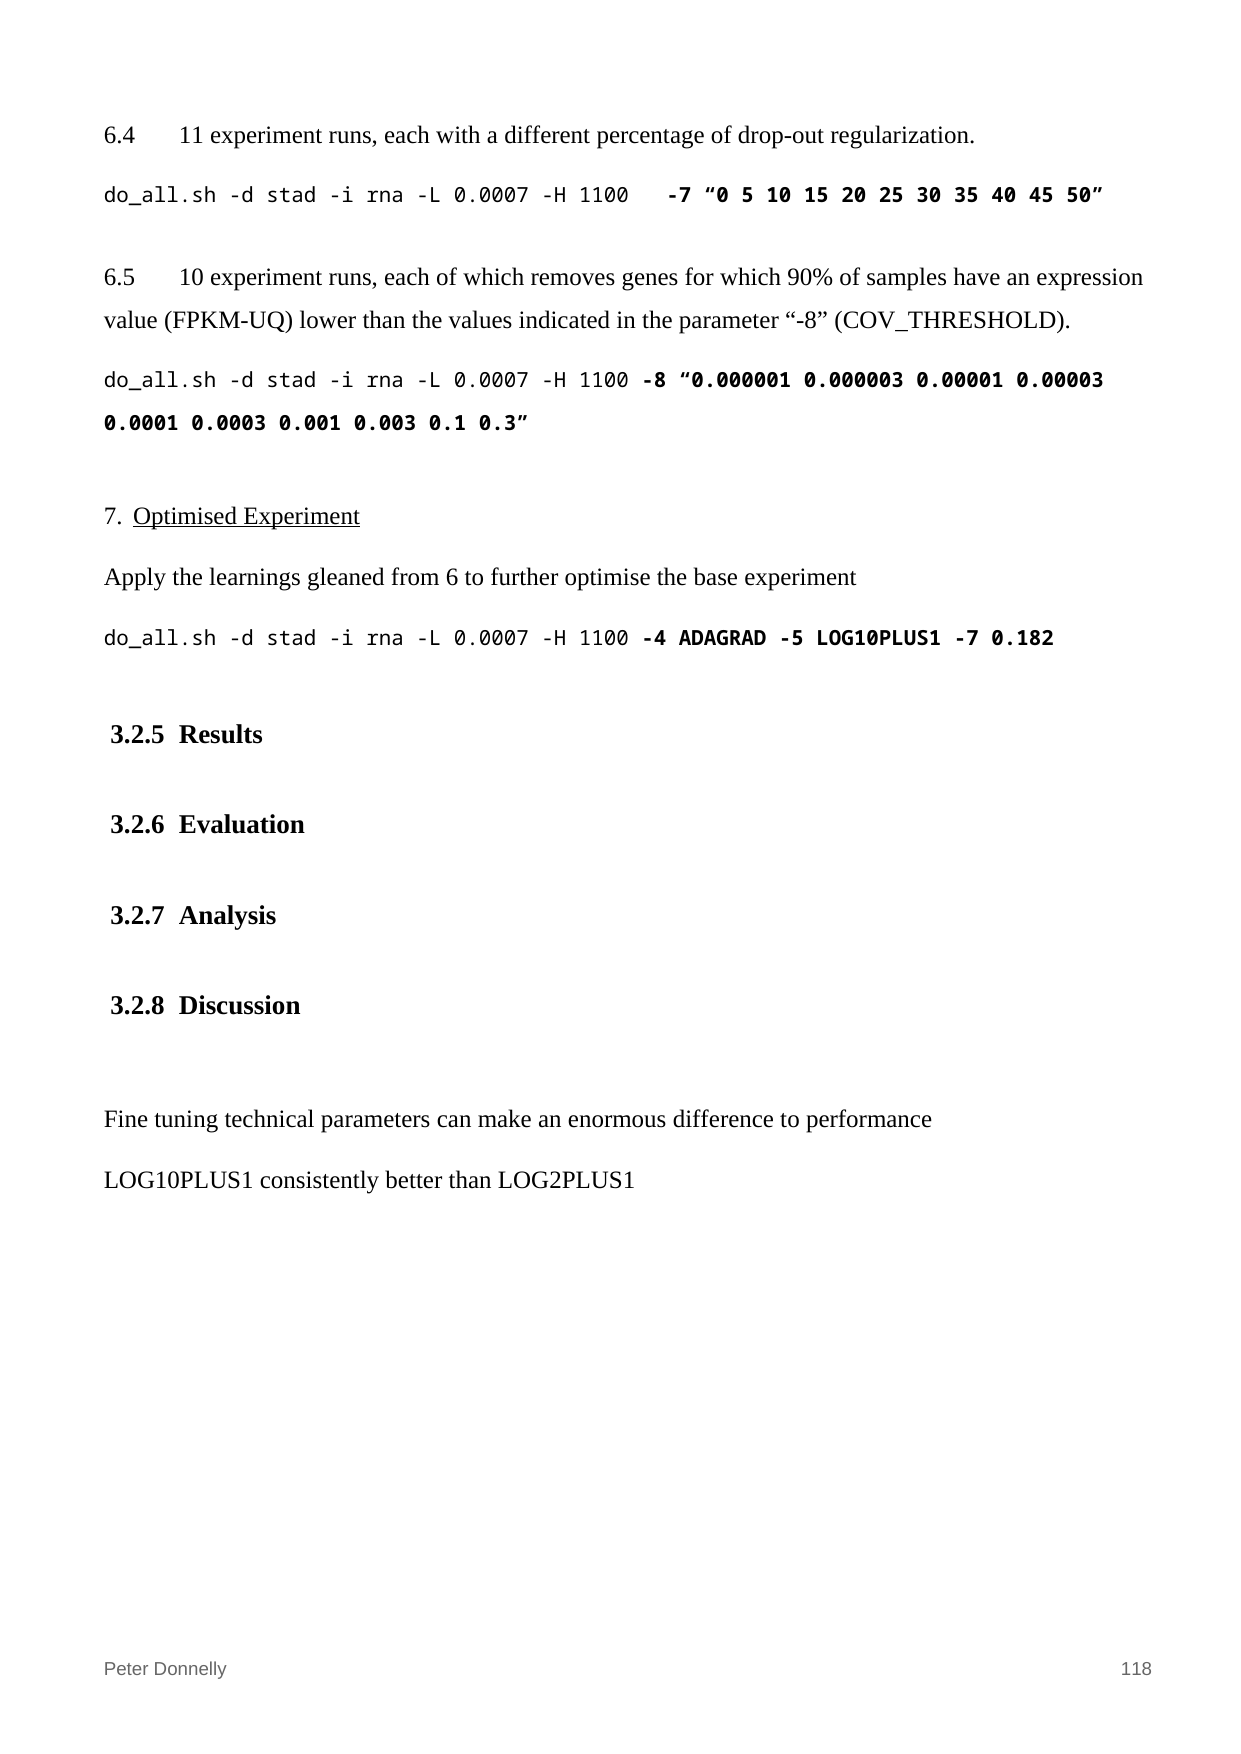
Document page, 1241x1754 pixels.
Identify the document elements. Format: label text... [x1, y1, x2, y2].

list Optimised Experiment [103, 501, 1164, 530]
text do_all.sh -d stad -i rna -L 0.0007 -H 1100 -4 ADAGRAD -5 LOG10PLUS1 -7 0.182 [103, 623, 1146, 651]
subtitle Discussion [103, 989, 1146, 1020]
list 6.4 11 experiment runs, each with a different percentage of drop-out regularization. [103, 120, 1146, 148]
text Fine tuning technical parameters can make an enormous difference to performance [103, 1104, 1146, 1133]
subtitle Results [103, 718, 1146, 749]
list do_all.sh -d stad -i rna -L 0.0007 -H 1100 -8 “0.000001 0.000003 0.00001 0.00003 0.0001 0.0003 0.001 0.003 0.1 0.3” [103, 366, 1164, 437]
subtitle Analysis [103, 899, 1146, 930]
list Apply the learnings gleaned from 6 to further optimise the base experiment [103, 562, 1164, 591]
list 6.5 10 experiment runs, each of which removes genes for which 90% of samples have an expression value (FPKM-UQ) lower than the values indicated in the parameter “-8” (COV_THRESHOLD). [103, 262, 1146, 333]
text LOG10PLUS1 consistently better than LOG2PLUS1 [103, 1165, 1146, 1194]
list do_all.sh -d stad -i rna -L 0.0007 -H 1100 -7 “0 5 10 15 20 25 30 35 40 45 50” [103, 181, 1164, 209]
subtitle Evaluation [103, 808, 1146, 840]
